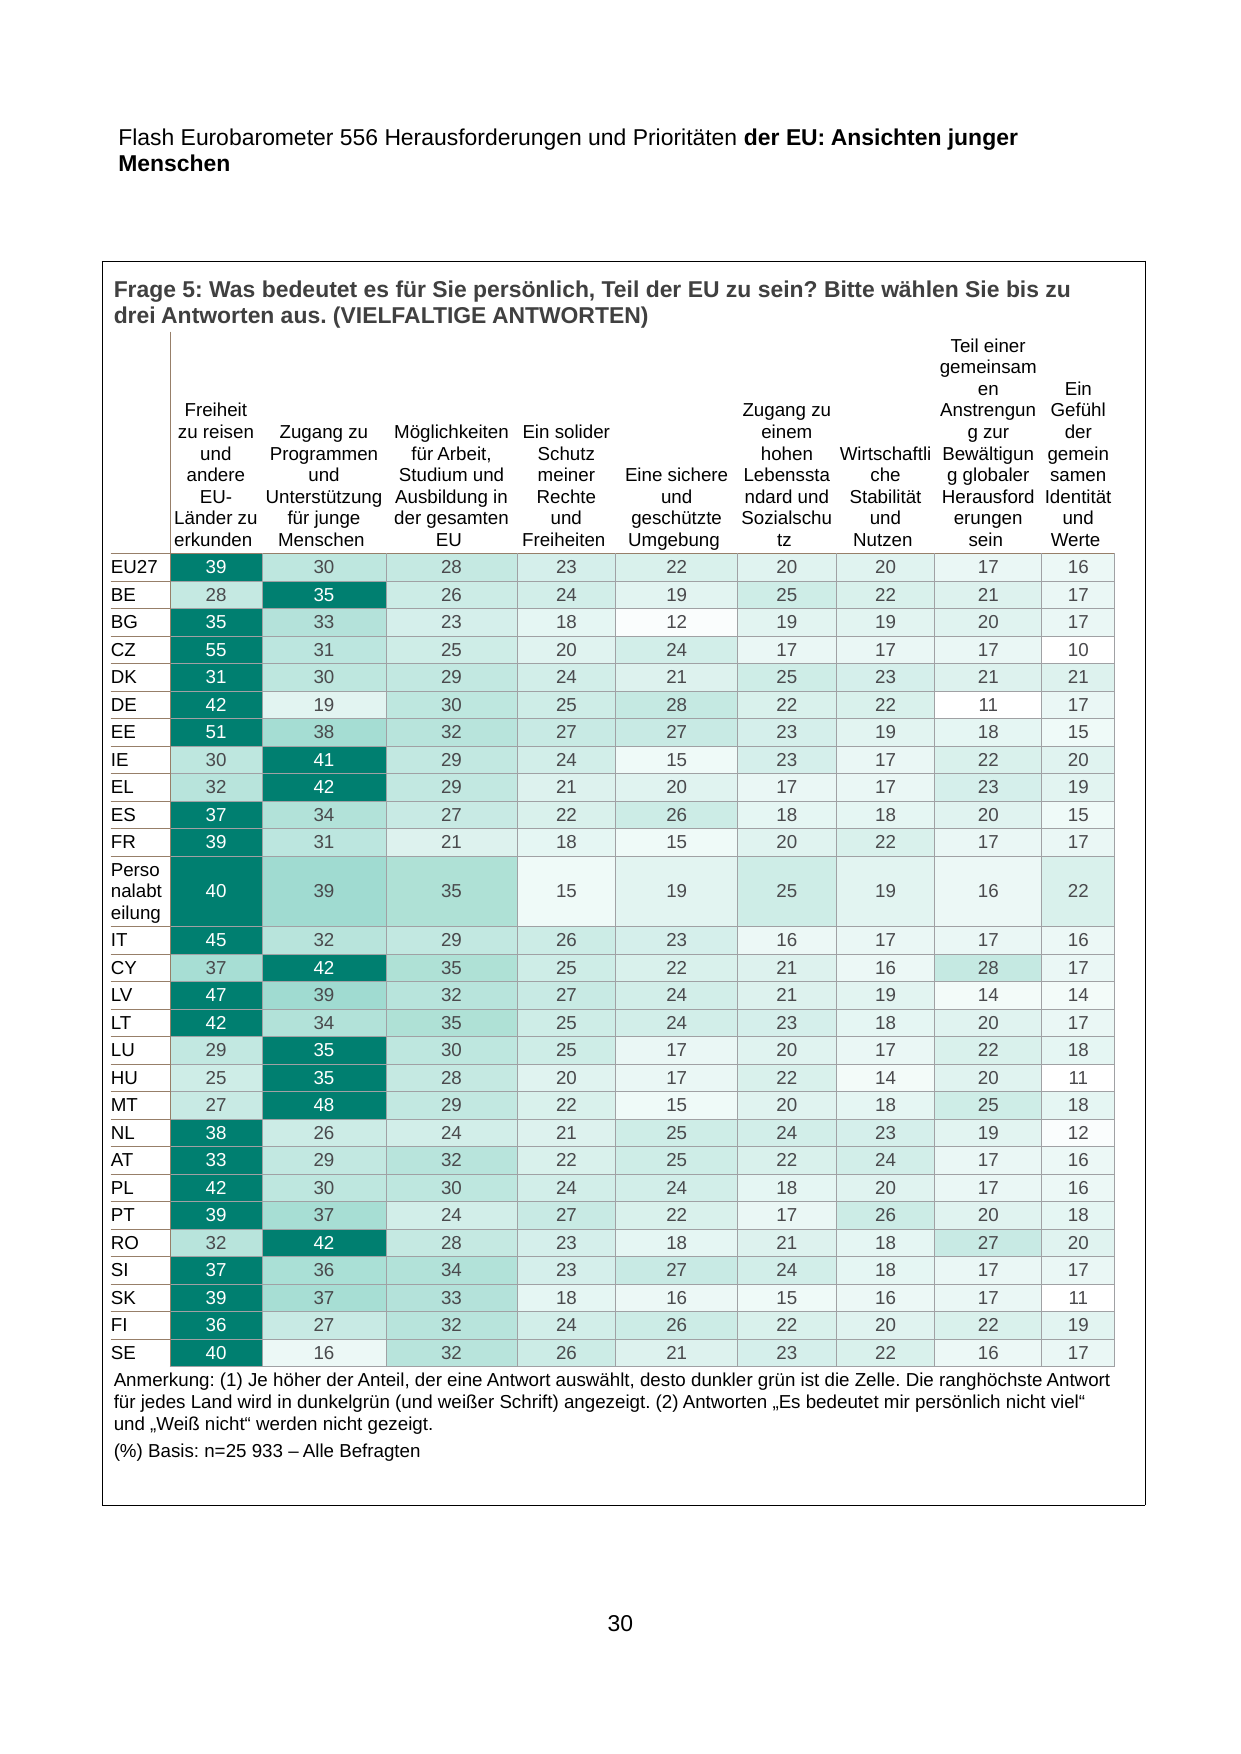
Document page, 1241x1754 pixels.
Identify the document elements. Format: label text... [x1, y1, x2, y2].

table_cell 22 [837, 829, 934, 856]
table_cell 37 [171, 802, 262, 828]
table_cell 45 [171, 927, 262, 954]
table_cell 26 [387, 582, 517, 608]
table_cell 35 [263, 1037, 386, 1064]
table_cell 28 [171, 582, 262, 608]
table_cell 17 [837, 637, 934, 663]
table_cell 15 [1042, 719, 1114, 746]
table_cell 24 [837, 1147, 934, 1174]
table_cell BE [111, 582, 170, 608]
table_cell 17 [935, 1257, 1041, 1284]
table_cell 30 [387, 692, 517, 718]
table_cell 30 [263, 664, 386, 691]
table_cell 42 [263, 774, 386, 801]
table_cell 23 [837, 1120, 934, 1146]
table_cell 20 [837, 1312, 934, 1339]
table_cell 22 [738, 1147, 836, 1174]
table_cell 23 [837, 664, 934, 691]
table_cell 37 [171, 1257, 262, 1284]
table_cell 31 [263, 637, 386, 663]
table_cell 32 [263, 927, 386, 954]
table_cell LT [111, 1010, 170, 1036]
table_cell 20 [738, 1037, 836, 1064]
table_cell 21 [616, 664, 737, 691]
table_cell 33 [263, 609, 386, 636]
table_cell 22 [518, 1147, 615, 1174]
table_cell 19 [837, 857, 934, 926]
table_cell 28 [387, 554, 517, 581]
table_cell 37 [263, 1202, 386, 1229]
table_cell 25 [387, 637, 517, 663]
table_cell 22 [935, 747, 1041, 773]
table_cell 42 [263, 1230, 386, 1256]
table_cell 24 [738, 1120, 836, 1146]
table_cell 35 [263, 582, 386, 608]
table_cell 24 [518, 1312, 615, 1339]
table_cell 20 [935, 802, 1041, 828]
table_cell 21 [387, 829, 517, 856]
table_cell 23 [738, 719, 836, 746]
table_cell LU [111, 1037, 170, 1064]
table_cell 30 [171, 747, 262, 773]
table_cell 17 [837, 747, 934, 773]
table_cell 22 [837, 582, 934, 608]
table_cell 16 [738, 927, 836, 954]
table_cell 24 [616, 1175, 737, 1201]
table_cell 16 [1042, 554, 1114, 581]
table_cell 25 [518, 1037, 615, 1064]
table_cell 17 [1042, 609, 1114, 636]
table_cell 22 [935, 1312, 1041, 1339]
table_cell 33 [387, 1285, 517, 1311]
table_cell 22 [518, 802, 615, 828]
table_cell 15 [738, 1285, 836, 1311]
table_cell 34 [263, 1010, 386, 1036]
table_cell 17 [616, 1037, 737, 1064]
table_cell PL [111, 1175, 170, 1201]
table_cell 26 [616, 1312, 737, 1339]
table_cell 16 [935, 857, 1041, 926]
table_cell 39 [171, 554, 262, 581]
table_cell 27 [171, 1092, 262, 1119]
table_cell 41 [263, 747, 386, 773]
table_cell 24 [738, 1257, 836, 1284]
table_cell 22 [1042, 857, 1114, 926]
table_cell 18 [616, 1230, 737, 1256]
table_cell DE [111, 692, 170, 718]
table_cell 42 [171, 1010, 262, 1036]
table_cell 17 [616, 1065, 737, 1091]
table_cell 22 [738, 1065, 836, 1091]
table_cell 20 [935, 1202, 1041, 1229]
table_cell SE [111, 1340, 170, 1366]
table_cell 14 [837, 1065, 934, 1091]
table_cell 23 [387, 609, 517, 636]
table_cell 25 [616, 1147, 737, 1174]
table_cell 27 [616, 719, 737, 746]
table_cell 25 [518, 1010, 615, 1036]
table_cell 18 [837, 802, 934, 828]
table_cell 21 [738, 982, 836, 1009]
table_cell 29 [387, 1092, 517, 1119]
table_cell DK [111, 664, 170, 691]
table_cell 21 [738, 955, 836, 981]
table_cell 29 [387, 747, 517, 773]
table_cell 20 [935, 609, 1041, 636]
table_cell 17 [1042, 829, 1114, 856]
table_cell 33 [171, 1147, 262, 1174]
table_cell 12 [1042, 1120, 1114, 1146]
table_cell 37 [171, 955, 262, 981]
table_cell 29 [263, 1147, 386, 1174]
table_cell Freiheit zu reisen und andere EU-Länder zu erkunden [171, 332, 262, 553]
table_cell 24 [518, 747, 615, 773]
table_cell 16 [263, 1340, 386, 1366]
table_cell 32 [387, 719, 517, 746]
table_cell 40 [171, 857, 262, 926]
table_cell 36 [171, 1312, 262, 1339]
table_cell 15 [616, 829, 737, 856]
table_cell 20 [935, 1010, 1041, 1036]
table_cell 20 [1042, 1230, 1114, 1256]
table_cell 18 [1042, 1202, 1114, 1229]
table_cell 22 [616, 554, 737, 581]
table_cell EL [111, 774, 170, 801]
table_cell 15 [616, 1092, 737, 1119]
table_cell AT [111, 1147, 170, 1174]
table_cell 21 [1042, 664, 1114, 691]
table_cell Zugang zu Programmen und Unterstützung für junge Menschen [262, 332, 386, 553]
table_cell 27 [518, 719, 615, 746]
table_cell 22 [616, 1202, 737, 1229]
table_cell 16 [1042, 1175, 1114, 1201]
table_cell 17 [1042, 692, 1114, 718]
table_cell 35 [387, 955, 517, 981]
table_cell 21 [738, 1230, 836, 1256]
table_cell 19 [616, 857, 737, 926]
table_cell 15 [518, 857, 615, 926]
table_cell Wirtschaftliche Stabilität und Nutzen [836, 332, 934, 553]
table_cell 22 [616, 955, 737, 981]
table_cell Personalabteilung [111, 857, 170, 926]
table_cell MT [111, 1092, 170, 1119]
table_cell 42 [263, 955, 386, 981]
table_cell 19 [263, 692, 386, 718]
table_cell 15 [1042, 802, 1114, 828]
table_cell 16 [935, 1340, 1041, 1366]
table_cell 29 [171, 1037, 262, 1064]
table_cell 27 [616, 1257, 737, 1284]
table_cell 26 [518, 1340, 615, 1366]
table_cell 25 [616, 1120, 737, 1146]
table_cell 17 [1042, 1010, 1114, 1036]
table_cell 23 [738, 1010, 836, 1036]
table_cell Zugang zu einem hohen Lebensstandard und Sozialschutz [737, 332, 836, 553]
table_cell 24 [518, 1175, 615, 1201]
table_cell 27 [518, 982, 615, 1009]
table_cell 23 [518, 1230, 615, 1256]
table_cell 20 [1042, 747, 1114, 773]
table_cell CY [111, 955, 170, 981]
table_cell 18 [518, 829, 615, 856]
table_cell 27 [518, 1202, 615, 1229]
table_cell 20 [738, 554, 836, 581]
table_cell 25 [738, 857, 836, 926]
table_cell 36 [263, 1257, 386, 1284]
table_cell Ein solider Schutz meiner Rechte und Freiheiten [517, 332, 615, 553]
table_cell 20 [518, 637, 615, 663]
table_cell 32 [387, 1147, 517, 1174]
table_cell RO [111, 1230, 170, 1256]
table_cell 18 [935, 719, 1041, 746]
table_cell 18 [1042, 1092, 1114, 1119]
table_cell Teil einer gemeinsamen Anstrengung zur Bewältigung globaler Herausforderungen sein [935, 332, 1041, 553]
table_cell 48 [263, 1092, 386, 1119]
table_cell ES [111, 802, 170, 828]
table_cell 26 [616, 802, 737, 828]
table_cell 21 [518, 1120, 615, 1146]
table_cell PT [111, 1202, 170, 1229]
table_cell 30 [263, 554, 386, 581]
table_cell 32 [387, 1312, 517, 1339]
table_cell 26 [518, 927, 615, 954]
table_cell 25 [518, 692, 615, 718]
table_cell 22 [935, 1037, 1041, 1064]
table_cell 17 [738, 1202, 836, 1229]
table_cell 21 [935, 664, 1041, 691]
table_cell 17 [935, 1147, 1041, 1174]
table_cell 35 [387, 1010, 517, 1036]
table_cell 16 [616, 1285, 737, 1311]
table_cell 19 [837, 609, 934, 636]
table_cell 16 [1042, 927, 1114, 954]
table_cell 27 [263, 1312, 386, 1339]
table_cell 11 [935, 692, 1041, 718]
table_cell 24 [518, 664, 615, 691]
table_cell 32 [171, 774, 262, 801]
table_cell 17 [935, 927, 1041, 954]
table_cell EU27 [111, 554, 170, 581]
table_cell 32 [387, 1340, 517, 1366]
table_cell 23 [738, 747, 836, 773]
table_cell 39 [263, 982, 386, 1009]
table_cell EE [111, 719, 170, 746]
table_header Frage 5: Was bedeutet es für Sie persönlich, Teil der EU zu sein? Bitte wählen Sie bis zu drei Antworten aus. (VIELFALTIGE ANTWORTEN) [111, 270, 1114, 332]
table_cell 42 [171, 692, 262, 718]
table_cell 55 [171, 637, 262, 663]
table_cell 16 [837, 1285, 934, 1311]
table_cell FR [111, 829, 170, 856]
table_cell 19 [1042, 1312, 1114, 1339]
table_cell 22 [738, 1312, 836, 1339]
table_cell 17 [1042, 1340, 1114, 1366]
table_cell 17 [738, 774, 836, 801]
table_cell HU [111, 1065, 170, 1091]
table_cell 38 [263, 719, 386, 746]
table_cell 19 [738, 609, 836, 636]
table_cell 25 [518, 955, 615, 981]
table_cell 39 [171, 1202, 262, 1229]
table_cell 17 [837, 774, 934, 801]
table_cell 18 [837, 1230, 934, 1256]
table_cell 37 [263, 1285, 386, 1311]
table_cell NL [111, 1120, 170, 1146]
table_cell 24 [616, 637, 737, 663]
table_cell 47 [171, 982, 262, 1009]
table_cell 11 [1042, 1285, 1114, 1311]
table_cell 24 [616, 1010, 737, 1036]
table_cell 29 [387, 664, 517, 691]
table_cell 35 [387, 857, 517, 926]
table_cell 16 [1042, 1147, 1114, 1174]
table_cell SI [111, 1257, 170, 1284]
table_cell 17 [935, 829, 1041, 856]
table_cell 18 [837, 1010, 934, 1036]
table_cell Anmerkung: (1) Je höher der Anteil, der eine Antwort auswählt, desto dunkler grün ist die Zelle. Die ranghöchste Antwort für jedes Land wird in dunkelgrün (und weißer Schrift) angezeigt. (2) Antworten „Es bedeutet mir persönlich nicht viel“ und „Weiß nicht“ werden nicht gezeigt. [111, 1366, 1114, 1437]
table_cell 25 [738, 664, 836, 691]
table_cell 20 [518, 1065, 615, 1091]
table_cell 17 [1042, 582, 1114, 608]
table_cell CZ [111, 637, 170, 663]
table_cell 26 [263, 1120, 386, 1146]
table_cell 34 [387, 1257, 517, 1284]
table_cell 19 [1042, 774, 1114, 801]
table_cell 17 [837, 927, 934, 954]
table_cell 17 [1042, 1257, 1114, 1284]
table_cell 25 [935, 1092, 1041, 1119]
table_cell 20 [935, 1065, 1041, 1091]
table_cell 11 [1042, 1065, 1114, 1091]
table_cell 19 [935, 1120, 1041, 1146]
table_cell 30 [387, 1175, 517, 1201]
table_cell Eine sichere und geschützte Umgebung [615, 332, 737, 553]
table_cell 12 [616, 609, 737, 636]
table_cell Ein Gefühl der gemeinsamen Identität und Werte [1041, 332, 1114, 553]
table_cell 31 [263, 829, 386, 856]
table_cell 29 [387, 927, 517, 954]
table_cell IE [111, 747, 170, 773]
table_cell 32 [171, 1230, 262, 1256]
table_cell 40 [171, 1340, 262, 1366]
table_cell IT [111, 927, 170, 954]
table_cell 24 [518, 582, 615, 608]
table_cell 21 [518, 774, 615, 801]
table_cell SK [111, 1285, 170, 1311]
table_cell 18 [738, 1175, 836, 1201]
table_cell 17 [935, 1285, 1041, 1311]
table_cell 28 [935, 955, 1041, 981]
table_cell 16 [837, 955, 934, 981]
table_cell 19 [837, 719, 934, 746]
table_cell 23 [935, 774, 1041, 801]
table_cell (%) Basis: n=25 933 – Alle Befragten [111, 1437, 1114, 1464]
table_cell 23 [616, 927, 737, 954]
table_cell 17 [935, 554, 1041, 581]
table_cell 24 [387, 1120, 517, 1146]
table_cell 25 [738, 582, 836, 608]
table_cell 17 [738, 637, 836, 663]
table_cell 27 [935, 1230, 1041, 1256]
table_cell 51 [171, 719, 262, 746]
table_cell [111, 332, 170, 553]
table_cell 39 [171, 1285, 262, 1311]
table_cell 19 [616, 582, 737, 608]
table_cell LV [111, 982, 170, 1009]
table_cell 28 [616, 692, 737, 718]
table_cell 42 [171, 1175, 262, 1201]
table_cell FI [111, 1312, 170, 1339]
table_cell 24 [616, 982, 737, 1009]
table_cell 22 [837, 1340, 934, 1366]
table_cell 29 [387, 774, 517, 801]
table_cell 32 [387, 982, 517, 1009]
table_cell 22 [738, 692, 836, 718]
table_cell 15 [616, 747, 737, 773]
table_cell 23 [738, 1340, 836, 1366]
table_cell 35 [263, 1065, 386, 1091]
table_cell 21 [616, 1340, 737, 1366]
table_cell 17 [837, 1037, 934, 1064]
table_cell 22 [518, 1092, 615, 1119]
table_cell 20 [738, 829, 836, 856]
table_cell 21 [935, 582, 1041, 608]
table_cell 18 [518, 609, 615, 636]
table_cell 19 [837, 982, 934, 1009]
table_cell 25 [171, 1065, 262, 1091]
table_cell 35 [171, 609, 262, 636]
table_cell 20 [738, 1092, 836, 1119]
table_cell 26 [837, 1202, 934, 1229]
table_cell Möglichkeiten für Arbeit, Studium und Ausbildung in der gesamten EU [386, 332, 517, 553]
table_cell BG [111, 609, 170, 636]
table_cell 30 [387, 1037, 517, 1064]
table_cell 10 [1042, 637, 1114, 663]
table_cell 39 [263, 857, 386, 926]
table_cell 30 [263, 1175, 386, 1201]
table_cell 18 [518, 1285, 615, 1311]
table_cell 17 [935, 1175, 1041, 1201]
table_cell 23 [518, 1257, 615, 1284]
table_cell 20 [837, 554, 934, 581]
table_cell 31 [171, 664, 262, 691]
table_cell 18 [837, 1257, 934, 1284]
table_cell 17 [1042, 955, 1114, 981]
table_cell 34 [263, 802, 386, 828]
table_cell 18 [1042, 1037, 1114, 1064]
table_cell 22 [837, 692, 934, 718]
table_cell 14 [1042, 982, 1114, 1009]
table_cell 20 [837, 1175, 934, 1201]
table_cell 17 [935, 637, 1041, 663]
table_cell 28 [387, 1065, 517, 1091]
table_cell 27 [387, 802, 517, 828]
table_cell 28 [387, 1230, 517, 1256]
table_cell 38 [171, 1120, 262, 1146]
table_cell 18 [738, 802, 836, 828]
table_cell 39 [171, 829, 262, 856]
table_cell 14 [935, 982, 1041, 1009]
table_cell 23 [518, 554, 615, 581]
table_cell 24 [387, 1202, 517, 1229]
table_cell 18 [837, 1092, 934, 1119]
table_cell 20 [616, 774, 737, 801]
